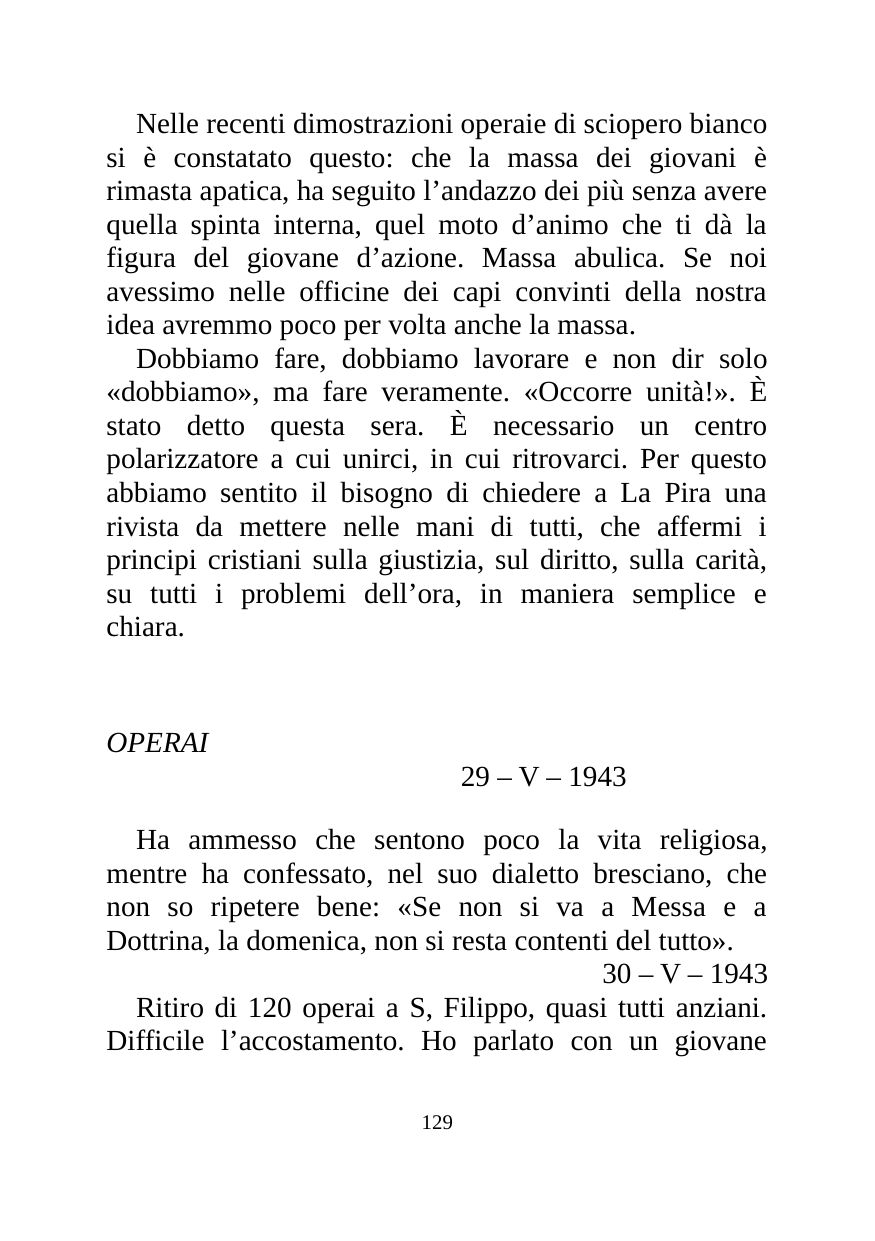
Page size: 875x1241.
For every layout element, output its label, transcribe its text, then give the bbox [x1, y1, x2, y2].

text Ha ammesso che sentono poco la vita religiosa, mentre ha confessato, nel suo dialetto bresciano, che non so ripetere bene: «Se non si va a Messa e a Dottrina, la domenica, non si resta contenti del tutto». [106, 822, 768, 956]
text 30 – V – 1943 [106, 956, 768, 990]
text Ritiro di 120 operai a S, Filippo, quasi tutti anziani. Difficile l’accostamento. Ho parlato con un giovane [106, 990, 768, 1057]
text Dobbiamo fare, dobbiamo lavorare e non dir solo «dobbiamo», ma fare veramente. «Occorre unità!». È stato detto questa sera. È necessario un centro polarizzatore a cui unirci, in cui ritrovarci. Per questo abbiamo sentito il bisogno di chiedere a La Pira una rivista da mettere nelle mani di tutti, che affermi i principi cristiani sulla giustizia, sul diritto, sulla carità, su tutti i problemi dell’ora, in maniera semplice e chiara. [106, 341, 768, 643]
text Nelle recenti dimostrazioni operaie di sciopero bianco si è constatato questo: che la massa dei giovani è rimasta apatica, ha seguito l’andazzo dei più senza avere quella spinta interna, quel moto d’animo che ti dà la figura del giovane d’azione. Massa abulica. Se noi avessimo nelle officine dei capi convinti della nostra idea avremmo poco per volta anche la massa. [106, 106, 768, 341]
subtitle OPERAI 29 – V – 1943 [106, 726, 768, 793]
